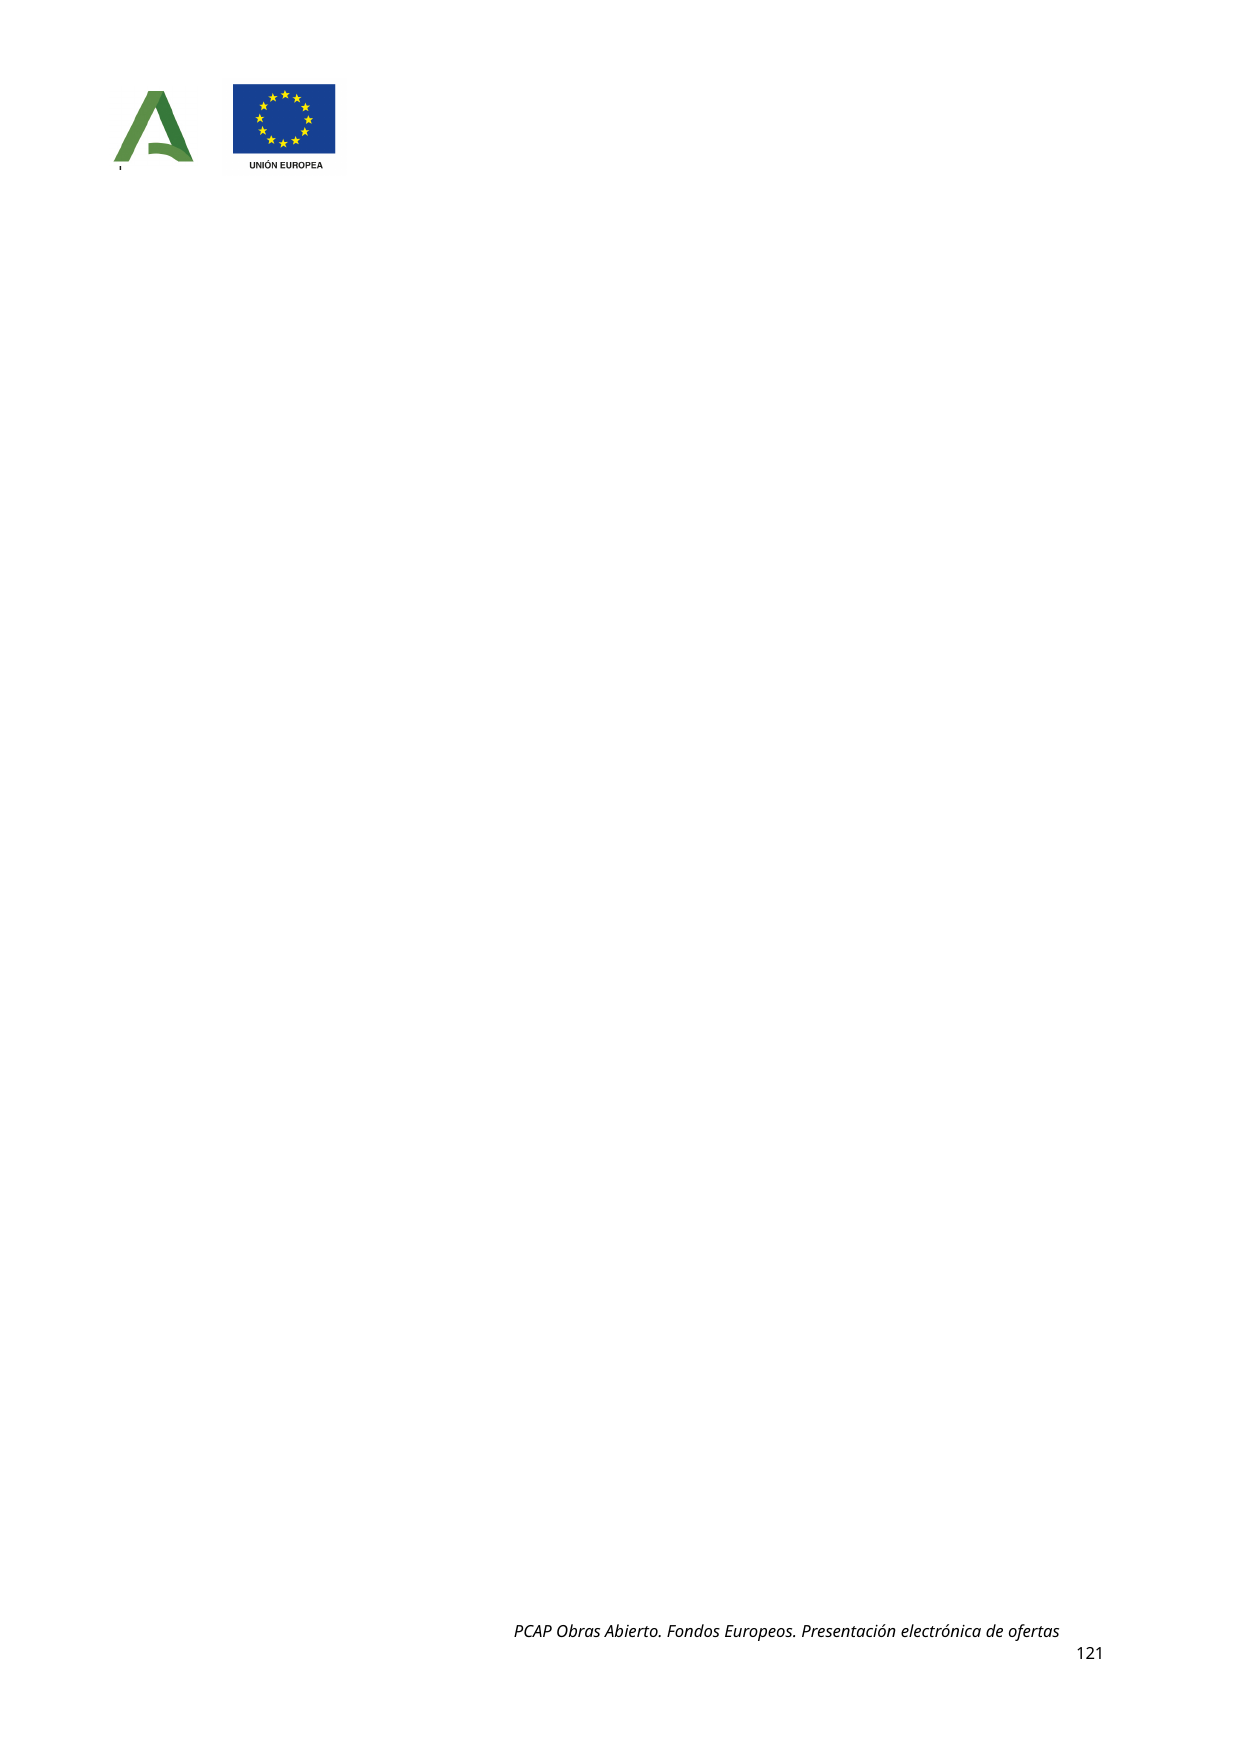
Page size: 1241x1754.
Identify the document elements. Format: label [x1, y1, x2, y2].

picture [221, 78, 347, 176]
picture [109, 86, 198, 166]
